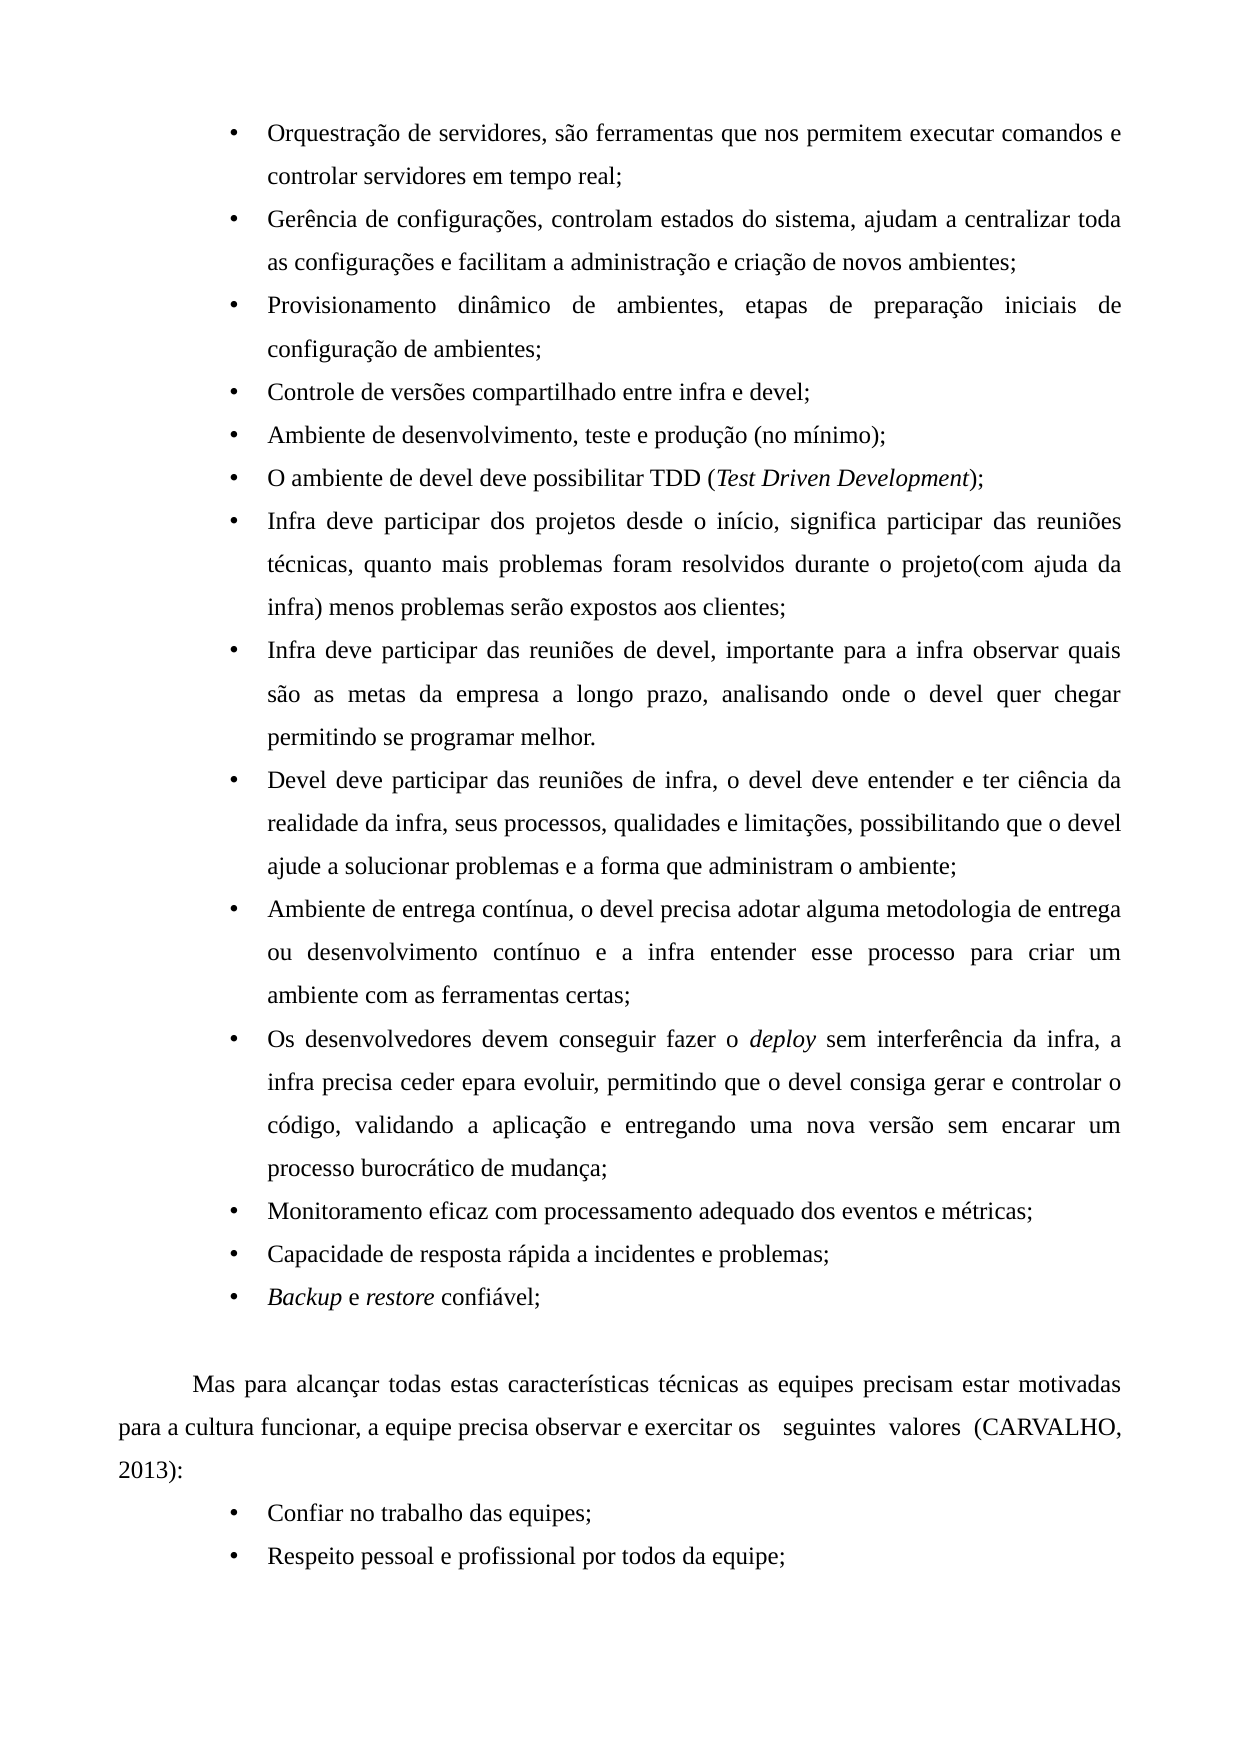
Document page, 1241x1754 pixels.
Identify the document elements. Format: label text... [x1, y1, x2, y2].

list Capacidade de resposta rápida a incidentes e problemas; [229, 1239, 1122, 1268]
list Devel deve participar das reuniões de infra, o devel deve entender e ter ciência da realidade da infra, seus processos, qualidades e limitações, possibilitando que o devel ajude a solucionar problemas e a forma que administram o ambiente; [229, 765, 1122, 880]
list Monitoramento eficaz com processamento adequado dos eventos e métricas; [229, 1196, 1122, 1225]
list Ambiente de entrega contínua, o devel precisa adotar alguma metodologia de entrega ou desenvolvimento contínuo e a infra entender esse processo para criar um ambiente com as ferramentas certas; [229, 894, 1122, 1009]
list Backup e restore confiável; [229, 1282, 1122, 1311]
list Ambiente de desenvolvimento, teste e produção (no mínimo); [229, 420, 1122, 449]
list Infra deve participar das reuniões de devel, importante para a infra observar quais são as metas da empresa a longo prazo, analisando onde o devel quer chegar permitindo se programar melhor. [229, 636, 1122, 751]
list Confiar no trabalho das equipes; [229, 1498, 1122, 1527]
list O ambiente de devel deve possibilitar TDD (Test Driven Development); [229, 463, 1122, 492]
list Respeito pessoal e profissional por todos da equipe; [229, 1541, 1122, 1570]
list Provisionamento dinâmico de ambientes, etapas de preparação iniciais de configuração de ambientes; [229, 291, 1122, 362]
list Infra deve participar dos projetos desde o início, significa participar das reuniões técnicas, quanto mais problemas foram resolvidos durante o projeto(com ajuda da infra) menos problemas serão expostos aos clientes; [229, 506, 1122, 621]
list Orquestração de servidores, são ferramentas que nos permitem executar comandos e controlar servidores em tempo real; [229, 118, 1122, 190]
text Mas para alcançar todas estas características técnicas as equipes precisam estar motivadas para a cultura funcionar, a equipe precisa observar e exercitar os seguintes valores (CARVALHO, 2013): [118, 1369, 1122, 1484]
list Controle de versões compartilhado entre infra e devel; [229, 377, 1122, 406]
list Gerência de configurações, controlam estados do sistema, ajudam a centralizar toda as configurações e facilitam a administração e criação de novos ambientes; [229, 204, 1122, 276]
list Os desenvolvedores devem conseguir fazer o deploy sem interferência da infra, a infra precisa ceder epara evoluir, permitindo que o devel consiga gerar e controlar o código, validando a aplicação e entregando uma nova versão sem encarar um processo burocrático de mudança; [229, 1024, 1122, 1182]
